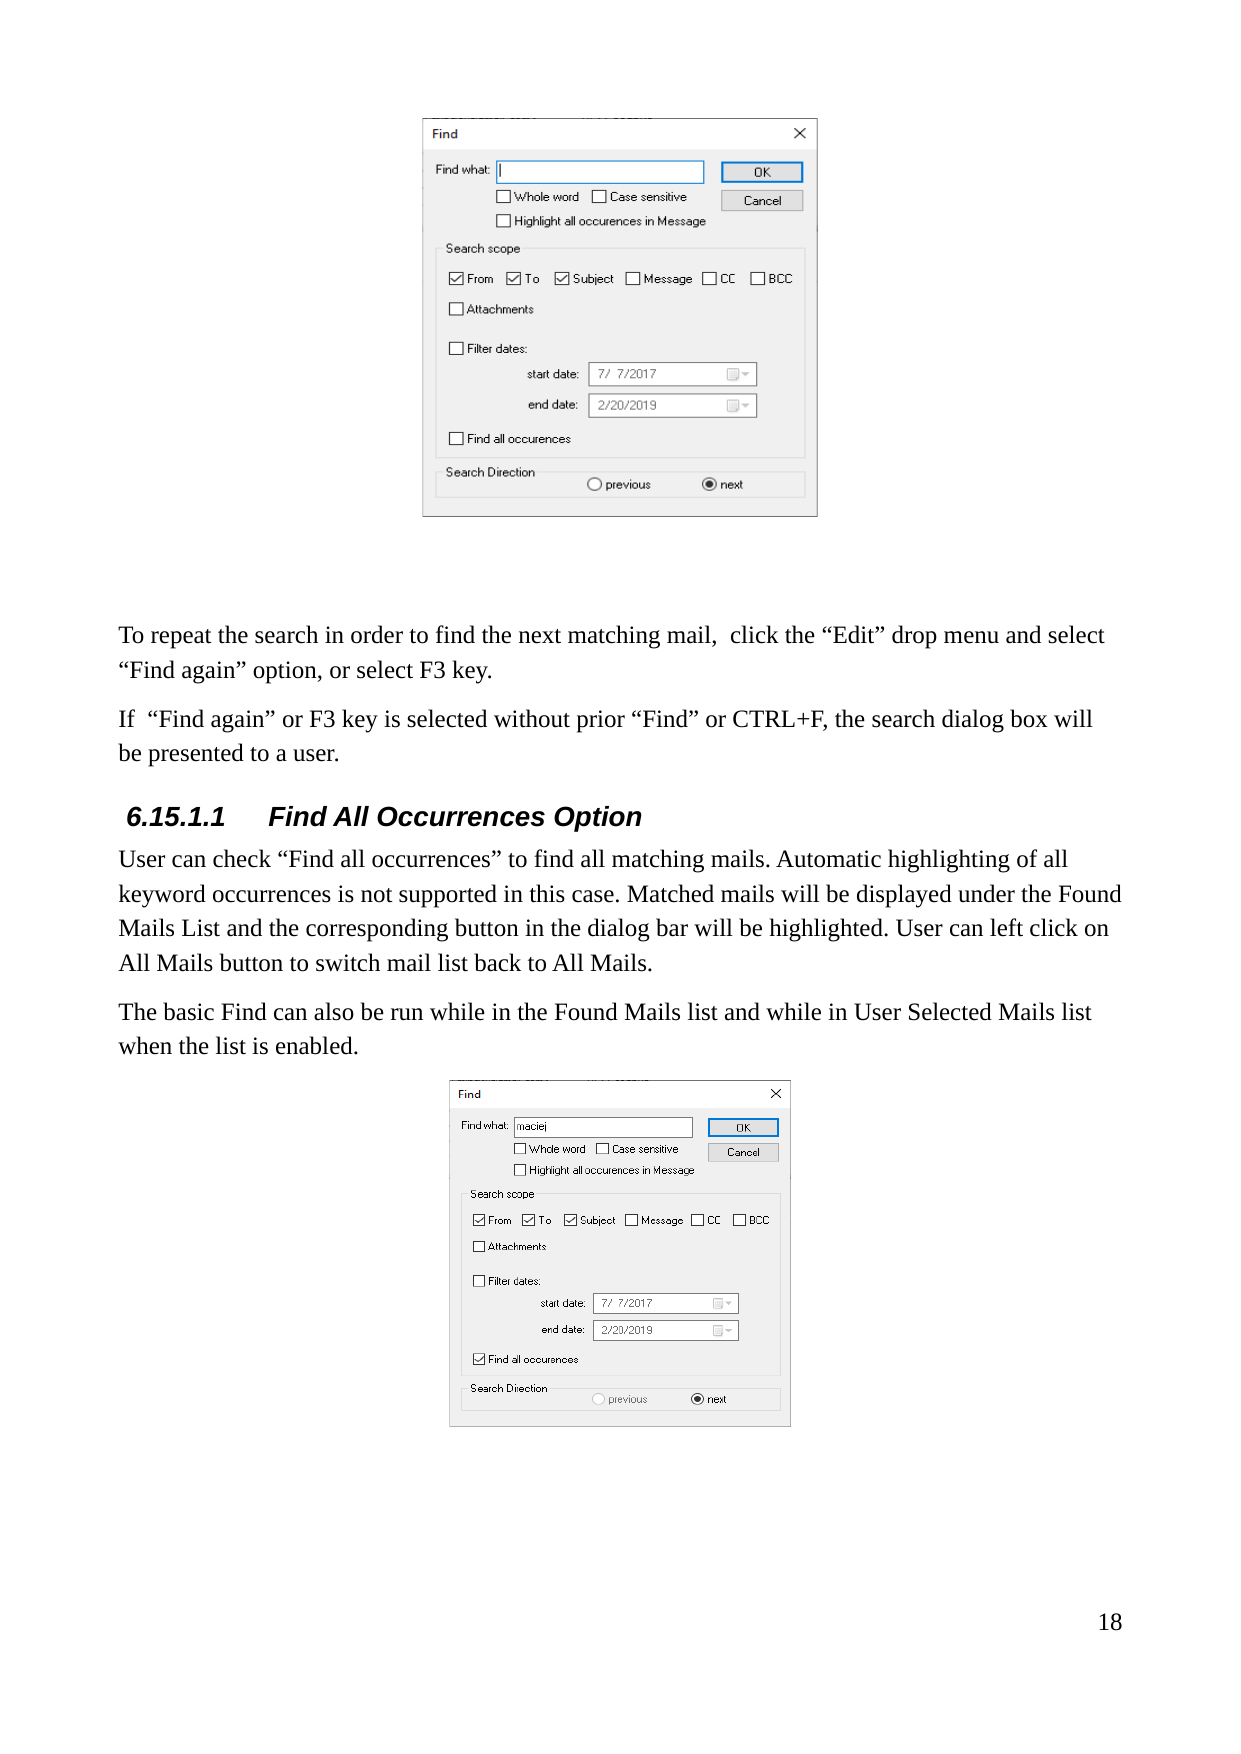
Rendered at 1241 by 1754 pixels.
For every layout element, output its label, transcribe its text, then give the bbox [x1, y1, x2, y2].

text The basic Find can also be run while in the Found Mails list and while in User Selected Mails list when the list is enabled. [118, 997, 1122, 1060]
picture [422, 118, 818, 517]
text User can check “Find all occurrences” to find all matching mails. Automatic highlighting of all keyword occurrences is not supported in this case. Matched mails will be displayed under the Found Mails List and the corresponding button in the dialog bar will be highlighted. User can left click on All Mails button to switch mail list back to All Mails. [118, 844, 1122, 977]
text If “Find again” or F3 key is selected without prior “Find” or CTRL+F, the search dialog box will be presented to a user. [118, 704, 1122, 767]
subtitle Find All Occurrences Option [118, 800, 1122, 832]
text To repeat the search in order to find the next matching mail, click the “Edit” drop menu and select “Find again” option, or select F3 key. [118, 620, 1122, 684]
picture [449, 1080, 791, 1427]
